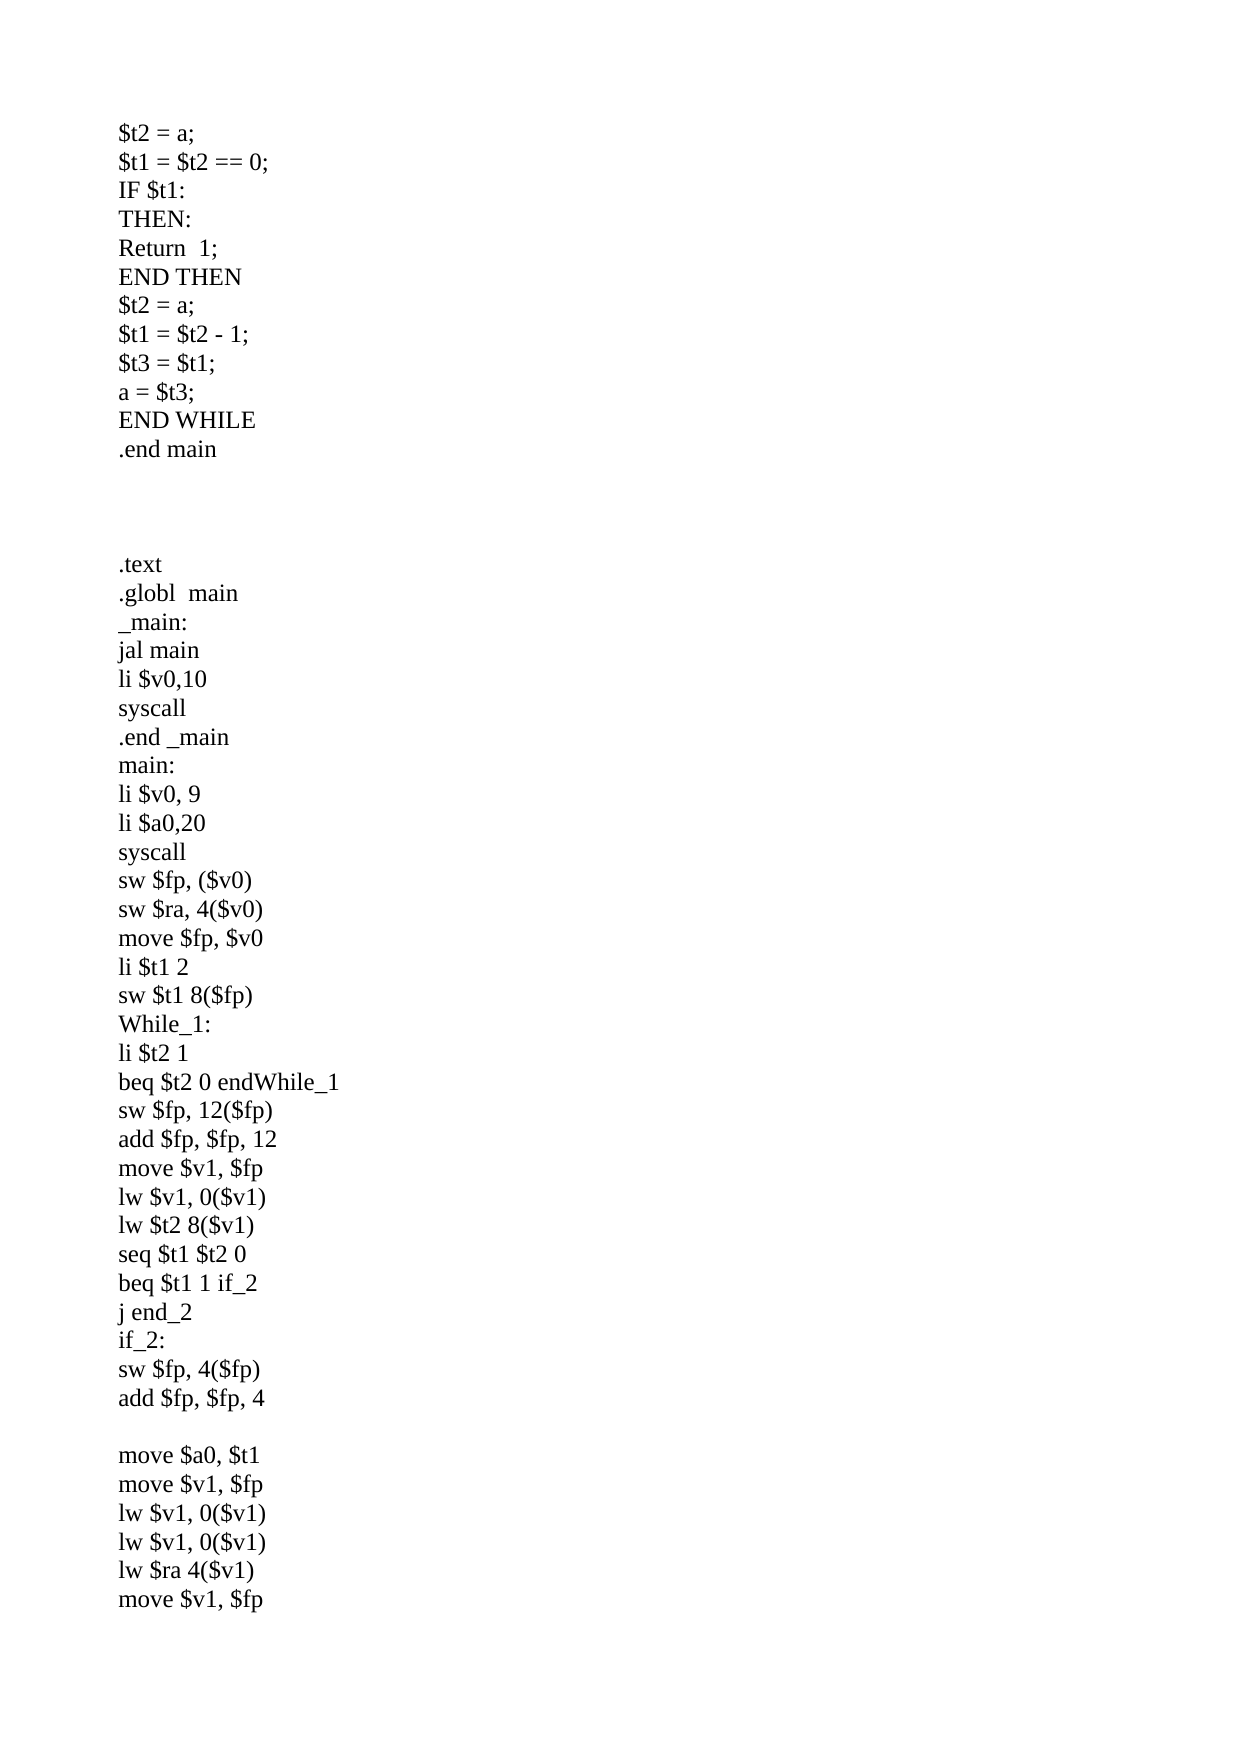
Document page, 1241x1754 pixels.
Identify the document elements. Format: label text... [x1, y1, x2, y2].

text j end_2 [118, 1297, 1122, 1326]
text move $v1, $fp [118, 1584, 1122, 1613]
text syscall [118, 837, 1122, 866]
text beq $t2 0 endWhile_1 [118, 1067, 1122, 1096]
text Return 1; [118, 233, 1122, 262]
text li $t1 2 [118, 952, 1122, 981]
text li $v0,10 [118, 664, 1122, 693]
text li $v0, 9 [118, 779, 1122, 808]
text .globl main [118, 578, 1122, 607]
text IF $t1: [118, 176, 1122, 204]
text END THEN [118, 262, 1122, 291]
text li $t2 1 [118, 1038, 1122, 1067]
text sw $fp, 12($fp) [118, 1096, 1122, 1124]
text main: [118, 751, 1122, 779]
text lw $t2 8($v1) [118, 1211, 1122, 1239]
text lw $v1, 0($v1) [118, 1498, 1122, 1527]
text _main: [118, 607, 1122, 636]
text lw $v1, 0($v1) [118, 1527, 1122, 1556]
text sw $fp, 4($fp) [118, 1354, 1122, 1383]
text beq $t1 1 if_2 [118, 1268, 1122, 1297]
text seq $t1 $t2 0 [118, 1239, 1122, 1268]
text $t2 = a; [118, 291, 1122, 319]
text sw $fp, ($v0) [118, 866, 1122, 894]
text lw $ra 4($v1) [118, 1556, 1122, 1584]
text .end main [118, 434, 1122, 463]
text if_2: [118, 1326, 1122, 1354]
text END WHILE [118, 406, 1122, 434]
text sw $ra, 4($v0) [118, 894, 1122, 923]
text move $a0, $t1 [118, 1441, 1122, 1469]
text li $a0,20 [118, 808, 1122, 837]
text move $fp, $v0 [118, 923, 1122, 952]
text $t1 = $t2 - 1; [118, 319, 1122, 348]
text a = $t3; [118, 377, 1122, 406]
text While_1: [118, 1009, 1122, 1038]
text lw $v1, 0($v1) [118, 1182, 1122, 1211]
text $t3 = $t1; [118, 348, 1122, 377]
text .text [118, 549, 1122, 578]
text $t1 = $t2 == 0; [118, 147, 1122, 176]
text move $v1, $fp [118, 1469, 1122, 1498]
text sw $t1 8($fp) [118, 981, 1122, 1009]
text add $fp, $fp, 4 [118, 1383, 1122, 1412]
text .end _main [118, 722, 1122, 751]
text THEN: [118, 204, 1122, 233]
text move $v1, $fp [118, 1153, 1122, 1182]
text jal main [118, 636, 1122, 664]
text add $fp, $fp, 12 [118, 1124, 1122, 1153]
text $t2 = a; [118, 118, 1122, 147]
text syscall [118, 693, 1122, 722]
